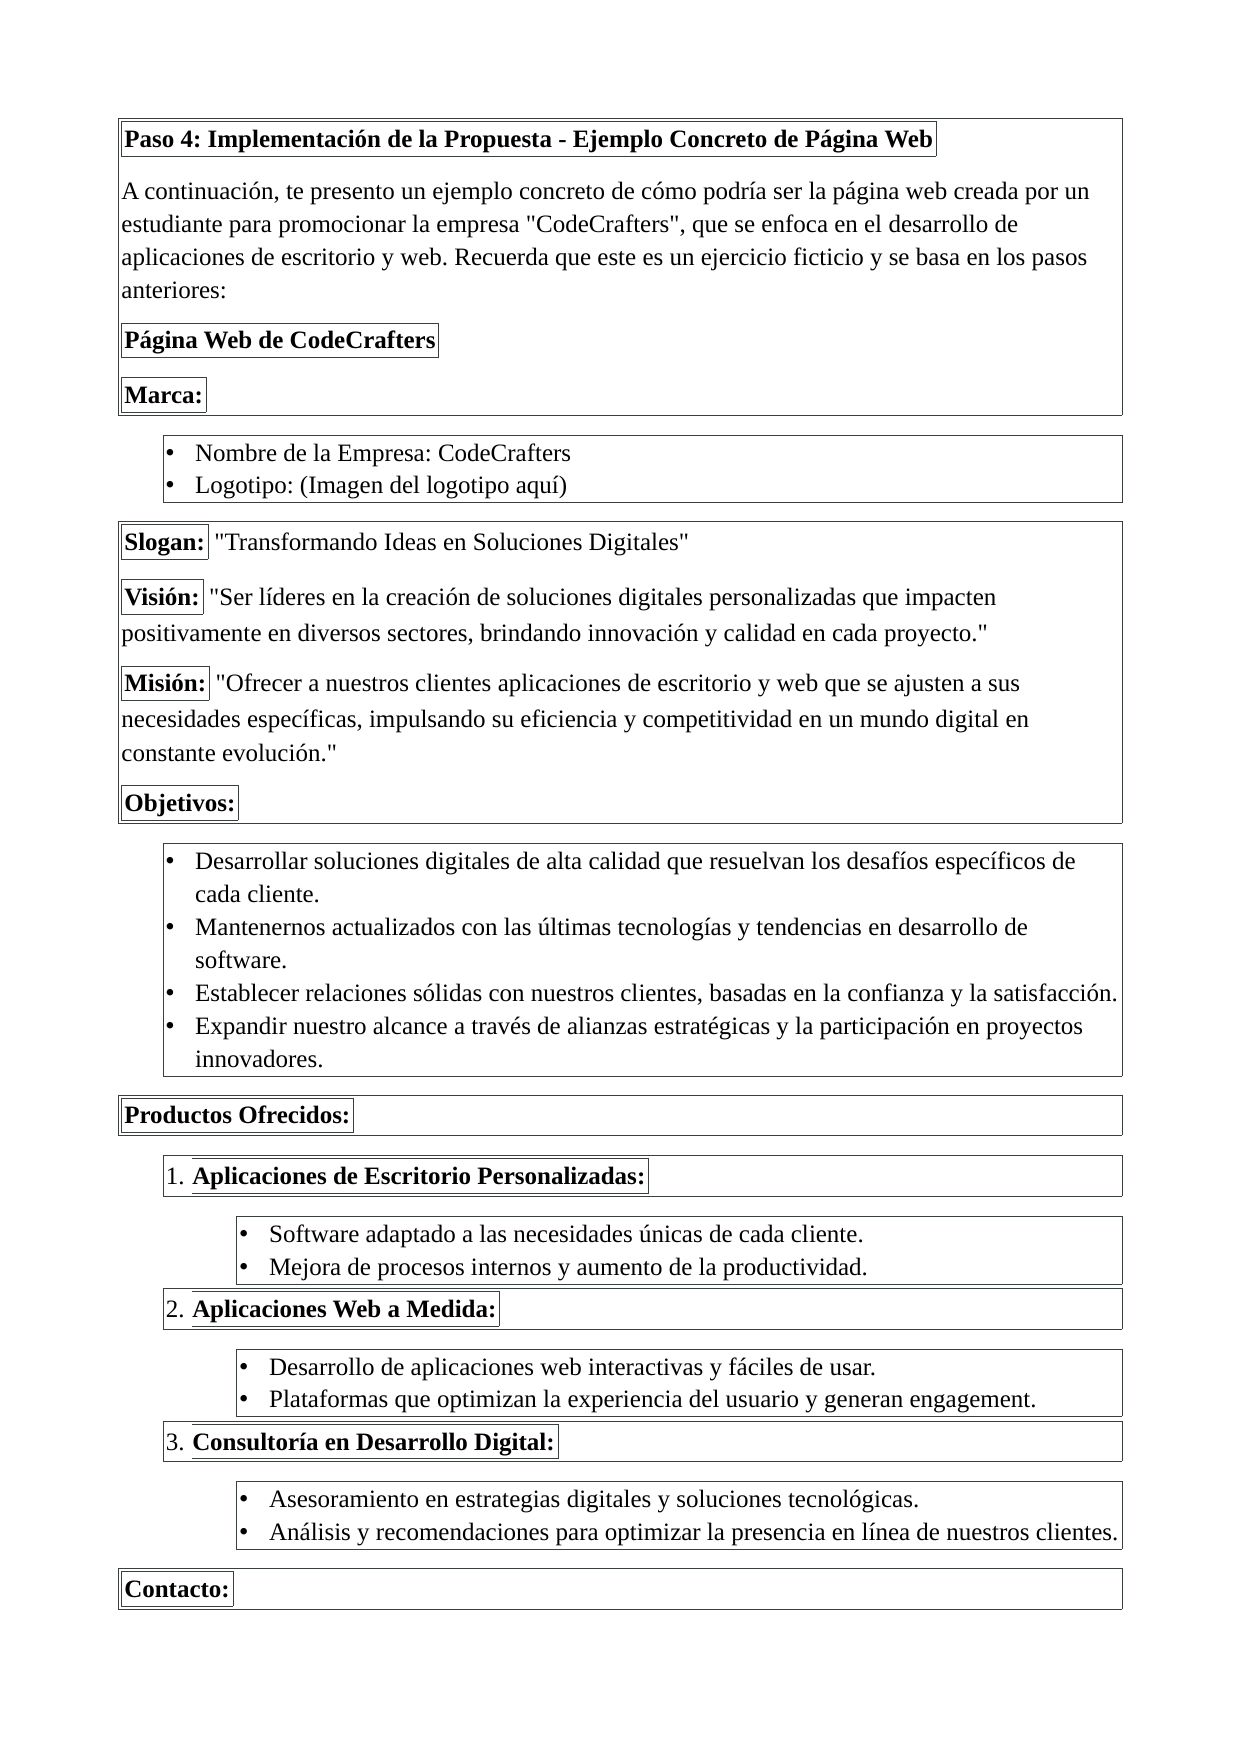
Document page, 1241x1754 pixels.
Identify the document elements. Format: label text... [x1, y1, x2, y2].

list Aplicaciones de Escritorio Personalizadas: [164, 1156, 1122, 1196]
list Establecer relaciones sólidas con nuestros clientes, basadas en la confianza y la satisfacción. [164, 975, 1122, 1007]
list Software adaptado a las necesidades únicas de cada cliente. [237, 1217, 1122, 1248]
text Paso 4: Implementación de la Propuesta - Ejemplo Concreto de Página Web [119, 119, 1122, 156]
text Objetivos: [119, 782, 1122, 823]
list Mantenernos actualizados con las últimas tecnologías y tendencias en desarrollo de software. [164, 909, 1122, 974]
list Plataformas que optimizan la experiencia del usuario y generan engagement. [237, 1382, 1122, 1416]
list Mejora de procesos internos y aumento de la productividad. [237, 1249, 1122, 1284]
list Aplicaciones Web a Medida: [164, 1289, 1122, 1329]
list Logotipo: (Imagen del logotipo aquí) [164, 468, 1122, 502]
text Contacto: [119, 1569, 1122, 1609]
text Misión: "Ofrecer a nuestros clientes aplicaciones de escritorio y web que se ajusten a sus necesidades específicas, impulsando su eficiencia y competitividad en un mundo digital en constante evolución." [119, 662, 1122, 766]
list Desarrollo de aplicaciones web interactivas y fáciles de usar. [237, 1350, 1122, 1380]
list Consultoría en Desarrollo Digital: [164, 1422, 1122, 1461]
text Página Web de CodeCrafters [119, 319, 1122, 357]
list Expandir nuestro alcance a través de alianzas estratégicas y la participación en proyectos innovadores. [164, 1008, 1122, 1076]
text Slogan: "Transformando Ideas en Soluciones Digitales" [119, 522, 1122, 559]
list Desarrollar soluciones digitales de alta calidad que resuelvan los desafíos específicos de cada cliente. [164, 844, 1122, 908]
list Nombre de la Empresa: CodeCrafters [164, 436, 1122, 466]
text Marca: [119, 374, 1122, 415]
text Productos Ofrecidos: [119, 1096, 1122, 1135]
list Asesoramiento en estrategias digitales y soluciones tecnológicas. [237, 1482, 1122, 1513]
text Visión: "Ser líderes en la creación de soluciones digitales personalizadas que impacten positivamente en diversos sectores, brindando innovación y calidad en cada proyecto." [119, 576, 1122, 647]
list Análisis y recomendaciones para optimizar la presencia en línea de nuestros clientes. [237, 1514, 1122, 1549]
text A continuación, te presento un ejemplo concreto de cómo podría ser la página web creada por un estudiante para promocionar la empresa "CodeCrafters", que se enfoca en el desarrollo de aplicaciones de escritorio y web. Recuerda que este es un ejercicio ficticio y se basa en los pasos anteriores: [119, 173, 1122, 303]
